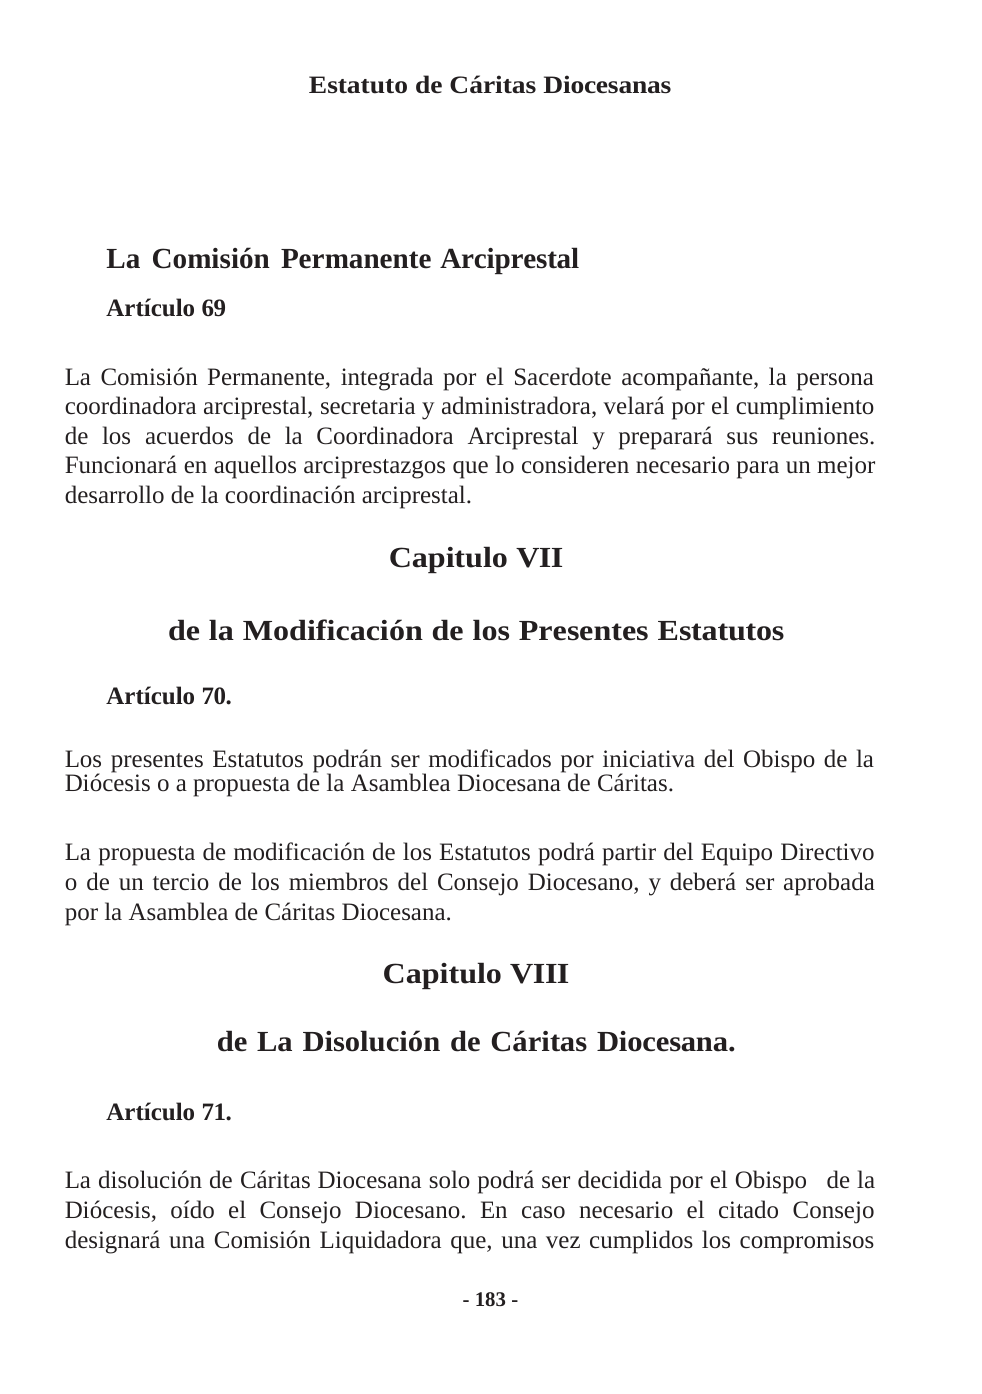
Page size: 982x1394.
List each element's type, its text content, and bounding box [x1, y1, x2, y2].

subtitle Capitulo VII [78, 540, 874, 573]
subtitle La Comisión Permanente Arciprestal [106, 242, 917, 275]
text La disolución de Cáritas Diocesana solo podrá ser decidida por el Obispo de la Diócesis, oído el Consejo Diocesano. En caso necesario el citado Consejo designará una Comisión Liquidadora que, una vez cumplidos los compromisos [64, 1166, 875, 1253]
text La Comisión Permanente, integrada por el Sacerdote acompañante, la persona coordinadora arciprestal, secretaria y administradora, velará por el cumplimiento de los acuerdos de la Coordinadora Arciprestal y preparará sus reuniones. Funcionará en aquellos arciprestazgos que lo consideren necesario para un mejor desarrollo de la coordinación arciprestal. [64, 362, 875, 509]
subtitle Artículo 70. [106, 681, 917, 709]
subtitle Capitulo VIII [78, 956, 874, 989]
text de La Disolución de Cáritas Diocesana. [78, 1024, 874, 1058]
subtitle Artículo 71. [106, 1097, 917, 1126]
text de la Modificación de los Presentes Estatutos [78, 613, 874, 647]
subtitle Artículo 69 [106, 293, 917, 322]
text Los presentes Estatutos podrán ser modificados por iniciativa del Obispo de la Diócesis o a propuesta de la Asamblea Diocesana de Cáritas. [64, 747, 875, 797]
text La propuesta de modificación de los Estatutos podrá partir del Equipo Directivo o de un tercio de los miembros del Consejo Diocesano, y deberá ser aprobada por la Asamblea de Cáritas Diocesana. [64, 837, 875, 925]
